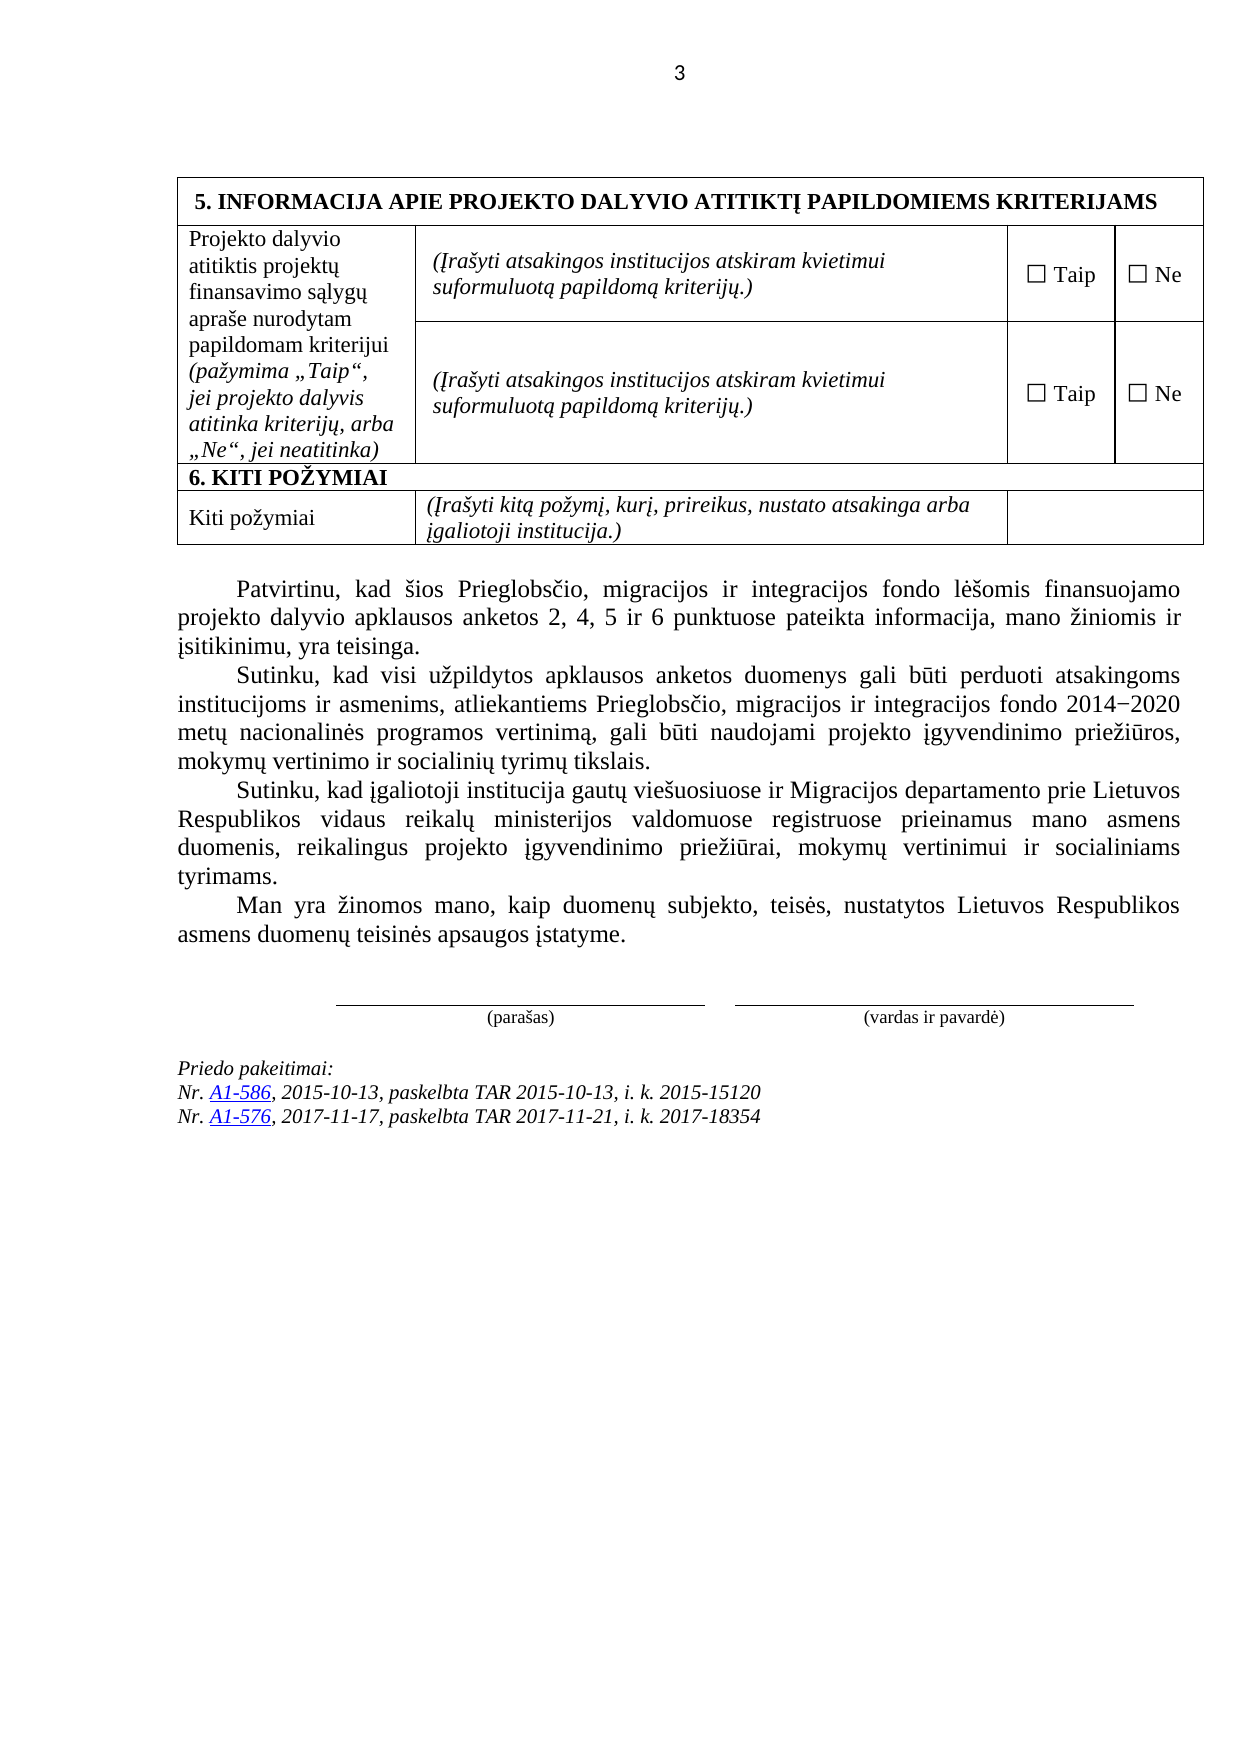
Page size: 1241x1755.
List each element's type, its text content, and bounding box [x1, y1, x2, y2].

table_cell Projekto dalyvio atitiktis projektų finansavimo sąlygų apraše nurodytam papildomam kriterijui (pažymima „Taip“, jei projekto dalyvis atitinka kriterijų, arba „Ne“, jei neatitinka) [178, 226, 415, 463]
table_cell (parašas) [336, 1006, 705, 1027]
text Nr. A1-586, 2015-10-13, paskelbta TAR 2015-10-13, i. k. 2015-15120 [177, 1080, 1181, 1104]
table_cell [705, 1005, 735, 1027]
text Sutinku, kad visi užpildytos apklausos anketos duomenys gali būti perduoti atsakingoms institucijoms ir asmenims, atliekantiems Prieglobsčio, migracijos ir integracijos fondo 2014−2020 metų nacionalinės programos vertinimą, gali būti naudojami projekto įgyvendinimo priežiūros, mokymų vertinimo ir socialinių tyrimų tikslais. [177, 660, 1181, 775]
table_cell Kiti požymiai [178, 491, 415, 544]
table_header [336, 976, 705, 1005]
table_cell (vardas ir pavardė) [735, 1006, 1133, 1027]
table_cell ⬜ Ne [1116, 322, 1203, 463]
table_cell ⬜ Taip [1008, 322, 1114, 463]
table_header [705, 976, 735, 1005]
table_header [735, 976, 1133, 1005]
table_cell 5. INFORMACIJA APIE PROJEKTO DALYVIO ATITIKTĮ PAPILDOMIEMS KRITERIJAMS [178, 178, 1203, 224]
table_cell (Įrašyti atsakingos institucijos atskiram kvietimui suformuluotą papildomą kriterijų.) [416, 322, 1007, 463]
text Man yra žinomos mano, kaip duomenų subjekto, teisės, nustatytos Lietuvos Respublikos asmens duomenų teisinės apsaugos įstatyme. [177, 890, 1181, 947]
table_cell ⬜ Taip [1008, 226, 1114, 321]
text Patvirtinu, kad šios Prieglobsčio, migracijos ir integracijos fondo lėšomis finansuojamo projekto dalyvio apklausos anketos 2, 4, 5 ir 6 punktuose pateikta informacija, mano žiniomis ir įsitikinimu, yra teisinga. [177, 574, 1181, 660]
table_cell [1008, 491, 1203, 544]
table_cell 6. KITI POŽYMIAI [178, 464, 1203, 490]
text Nr. A1-576, 2017-11-17, paskelbta TAR 2017-11-21, i. k. 2017-18354 [177, 1104, 1181, 1128]
text Priedo pakeitimai: [177, 1056, 1181, 1080]
table_cell (Įrašyti kitą požymį, kurį, prireikus, nustato atsakinga arba įgaliotoji institucija.) [416, 491, 1007, 544]
table_cell (Įrašyti atsakingos institucijos atskiram kvietimui suformuluotą papildomą kriterijų.) [416, 226, 1007, 321]
text Sutinku, kad įgaliotoji institucija gautų viešuosiuose ir Migracijos departamento prie Lietuvos Respublikos vidaus reikalų ministerijos valdomuose registruose prieinamus mano asmens duomenis, reikalingus projekto įgyvendinimo priežiūrai, mokymų vertinimui ir socialiniams tyrimams. [177, 775, 1181, 890]
table_cell ⬜ Ne [1116, 226, 1203, 321]
